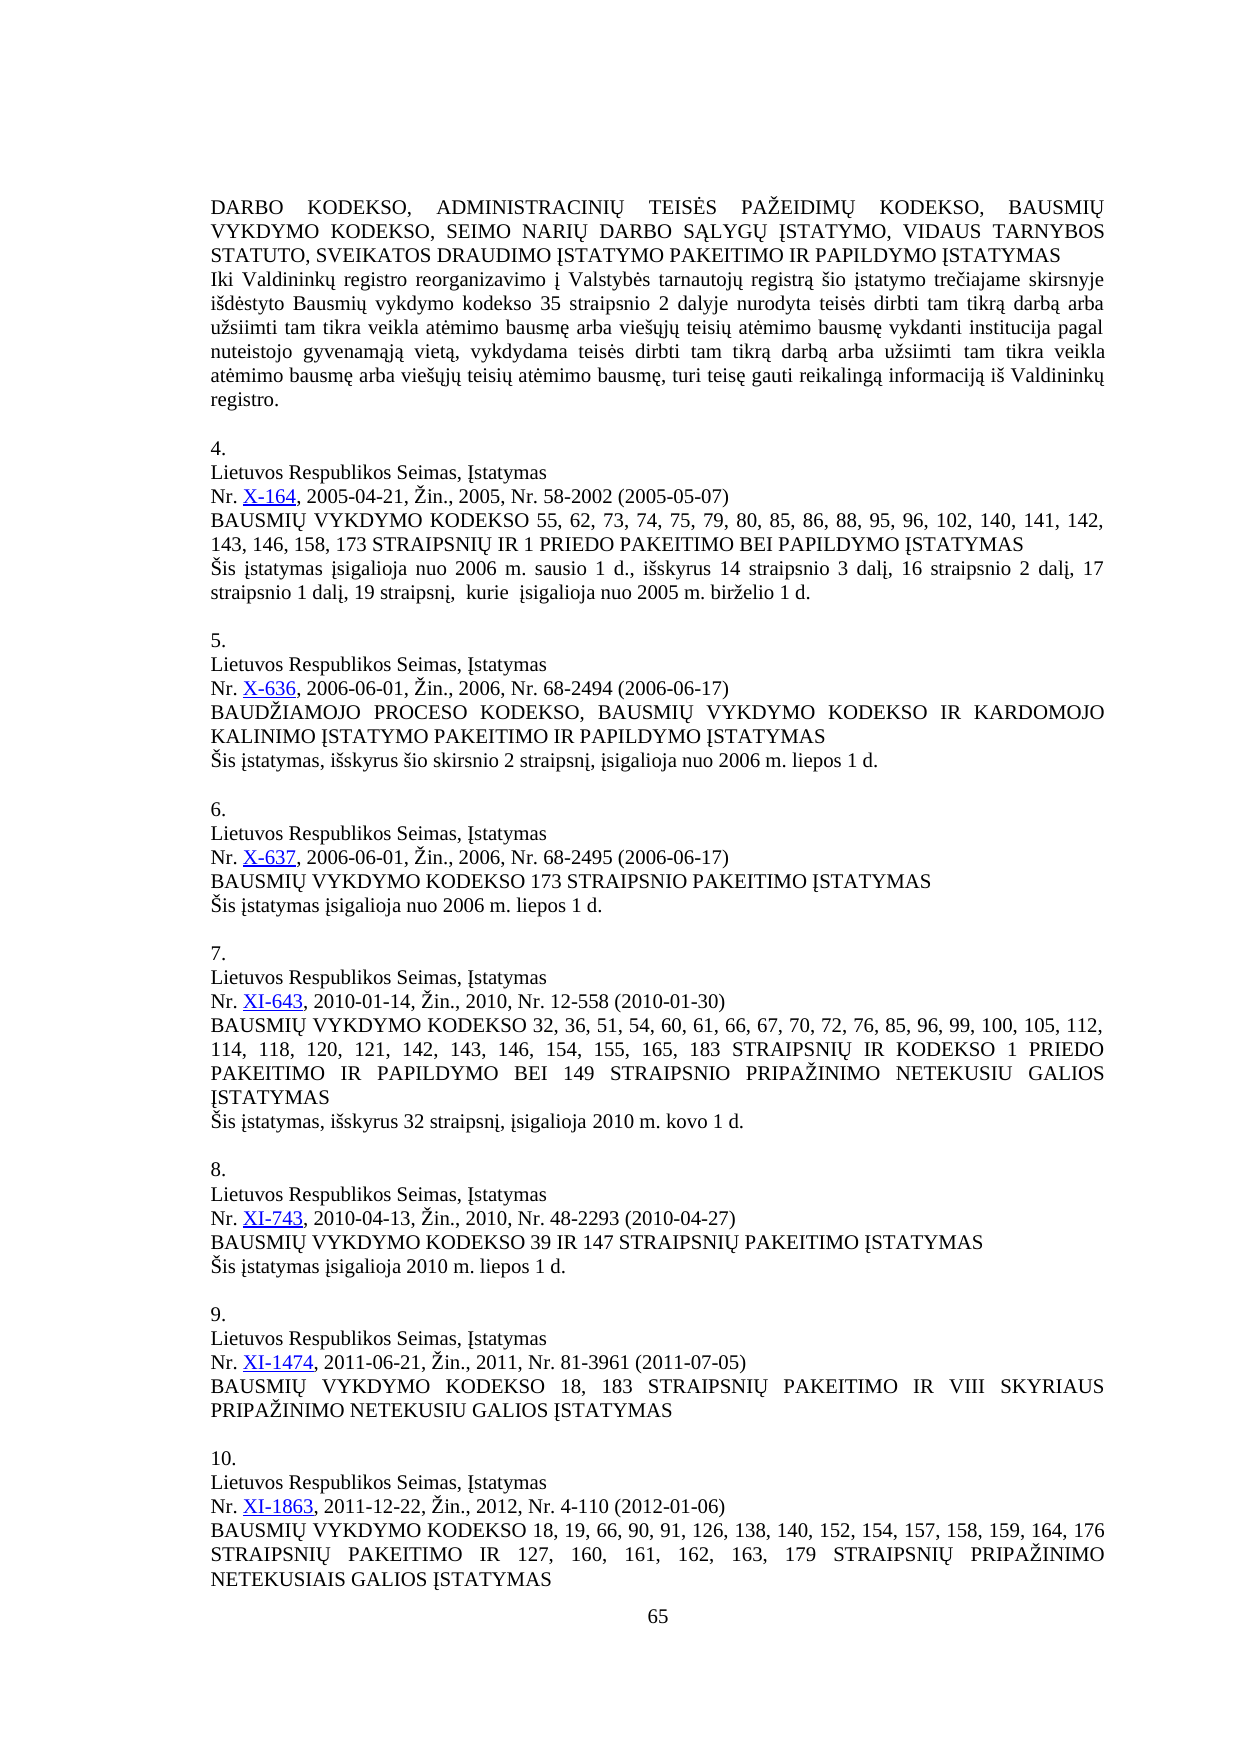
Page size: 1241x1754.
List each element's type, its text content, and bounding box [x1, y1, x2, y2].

text 4. [210, 436, 1105, 459]
text BAUSMIŲ VYKDYMO KODEKSO 55, 62, 73, 74, 75, 79, 80, 85, 86, 88, 95, 96, 102, 140, 141, 142, 143, 146, 158, 173 STRAIPSNIŲ IR 1 PRIEDO PAKEITIMO BEI PAPILDYMO ĮSTATYMAS [210, 508, 1105, 556]
text Nr. X-164, 2005-04-21, Žin., 2005, Nr. 58-2002 (2005-05-07) [210, 484, 1105, 508]
text Nr. XI-643, 2010-01-14, Žin., 2010, Nr. 12-558 (2010-01-30) [210, 989, 1105, 1013]
text Lietuvos Respublikos Seimas, Įstatymas [210, 1326, 1105, 1350]
text Šis įstatymas, išskyrus 32 straipsnį, įsigalioja 2010 m. kovo 1 d. [210, 1109, 1105, 1133]
text Nr. XI-1863, 2011-12-22, Žin., 2012, Nr. 4-110 (2012-01-06) [210, 1494, 1105, 1518]
text Lietuvos Respublikos Seimas, Įstatymas [210, 459, 1105, 484]
text Šis įstatymas, išskyrus šio skirsnio 2 straipsnį, įsigalioja nuo 2006 m. liepos 1 d. [210, 748, 1105, 772]
text 10. [210, 1446, 1105, 1470]
text DARBO KODEKSO, ADMINISTRACINIŲ TEISĖS PAŽEIDIMŲ KODEKSO, BAUSMIŲ VYKDYMO KODEKSO, SEIMO NARIŲ DARBO SĄLYGŲ ĮSTATYMO, VIDAUS TARNYBOS STATUTO, SVEIKATOS DRAUDIMO ĮSTATYMO PAKEITIMO IR PAPILDYMO ĮSTATYMAS [210, 195, 1105, 267]
text BAUSMIŲ VYKDYMO KODEKSO 173 STRAIPSNIO PAKEITIMO ĮSTATYMAS [210, 869, 1105, 893]
text 5. [210, 628, 1105, 652]
text Lietuvos Respublikos Seimas, Įstatymas [210, 821, 1105, 844]
text 9. [210, 1302, 1105, 1326]
text BAUSMIŲ VYKDYMO KODEKSO 18, 19, 66, 90, 91, 126, 138, 140, 152, 154, 157, 158, 159, 164, 176 STRAIPSNIŲ PAKEITIMO IR 127, 160, 161, 162, 163, 179 STRAIPSNIŲ PRIPAŽINIMO NETEKUSIAIS GALIOS ĮSTATYMAS [210, 1518, 1105, 1591]
text Nr. X-636, 2006-06-01, Žin., 2006, Nr. 68-2494 (2006-06-17) [210, 676, 1105, 700]
text Šis įstatymas įsigalioja nuo 2006 m. liepos 1 d. [210, 893, 1105, 917]
text Lietuvos Respublikos Seimas, Įstatymas [210, 965, 1105, 989]
text Iki Valdininkų registro reorganizavimo į Valstybės tarnautojų registrą šio įstatymo trečiajame skirsnyje išdėstyto Bausmių vykdymo kodekso 35 straipsnio 2 dalyje nurodyta teisės dirbti tam tikrą darbą arba užsiimti tam tikra veikla atėmimo bausmę arba viešųjų teisių atėmimo bausmę vykdanti institucija pagal nuteistojo gyvenamąją vietą, vykdydama teisės dirbti tam tikrą darbą arba užsiimti tam tikra veikla atėmimo bausmę arba viešųjų teisių atėmimo bausmę, turi teisę gauti reikalingą informaciją iš Valdininkų registro. [210, 267, 1105, 411]
text Lietuvos Respublikos Seimas, Įstatymas [210, 1181, 1105, 1206]
text Šis įstatymas įsigalioja 2010 m. liepos 1 d. [210, 1254, 1105, 1278]
text Lietuvos Respublikos Seimas, Įstatymas [210, 1470, 1105, 1494]
text BAUDŽIAMOJO PROCESO KODEKSO, BAUSMIŲ VYKDYMO KODEKSO IR KARDOMOJO KALINIMO ĮSTATYMO PAKEITIMO IR PAPILDYMO ĮSTATYMAS [210, 700, 1105, 748]
text 6. [210, 796, 1105, 821]
text Nr. X-637, 2006-06-01, Žin., 2006, Nr. 68-2495 (2006-06-17) [210, 844, 1105, 869]
text BAUSMIŲ VYKDYMO KODEKSO 39 IR 147 STRAIPSNIŲ PAKEITIMO ĮSTATYMAS [210, 1229, 1105, 1254]
text 8. [210, 1157, 1105, 1181]
text Šis įstatymas įsigalioja nuo 2006 m. sausio 1 d., išskyrus 14 straipsnio 3 dalį, 16 straipsnio 2 dalį, 17 straipsnio 1 dalį, 19 straipsnį, kurie įsigalioja nuo 2005 m. birželio 1 d. [210, 556, 1105, 604]
text 7. [210, 941, 1105, 965]
text Nr. XI-743, 2010-04-13, Žin., 2010, Nr. 48-2293 (2010-04-27) [210, 1206, 1105, 1229]
text BAUSMIŲ VYKDYMO KODEKSO 18, 183 STRAIPSNIŲ PAKEITIMO IR VIII SKYRIAUS PRIPAŽINIMO NETEKUSIU GALIOS ĮSTATYMAS [210, 1374, 1105, 1422]
text Lietuvos Respublikos Seimas, Įstatymas [210, 652, 1105, 676]
text BAUSMIŲ VYKDYMO KODEKSO 32, 36, 51, 54, 60, 61, 66, 67, 70, 72, 76, 85, 96, 99, 100, 105, 112, 114, 118, 120, 121, 142, 143, 146, 154, 155, 165, 183 STRAIPSNIŲ IR KODEKSO 1 PRIEDO PAKEITIMO IR PAPILDYMO BEI 149 STRAIPSNIO PRIPAŽINIMO NETEKUSIU GALIOS ĮSTATYMAS [210, 1013, 1105, 1109]
text Nr. XI-1474, 2011-06-21, Žin., 2011, Nr. 81-3961 (2011-07-05) [210, 1350, 1105, 1374]
